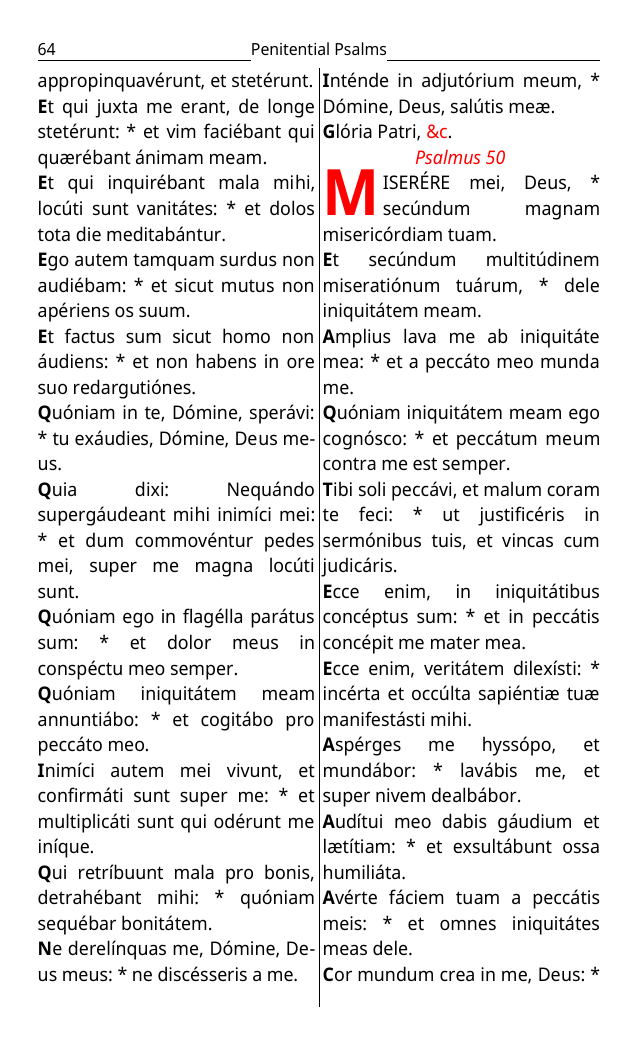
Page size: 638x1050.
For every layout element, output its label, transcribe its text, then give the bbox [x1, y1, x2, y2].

text Et factus sum sicut homo non áudiens: * et non habens in ore suo redargutiónes. [37, 323, 315, 399]
text Avérte fáciem tu­am a peccátis meis: * et omnes iniquitátes meas dele. [322, 884, 600, 961]
text MISERÉRE mei, De­us, * secúndum magnam misericórdiam tu­am. Et secúndum multitúdinem miseratiónum tuárum, * dele iniquitátem me­am. [322, 170, 600, 323]
text Ecce enim, veritátem dilexísti: * incérta et occúlta sapiéntiæ tuæ manifestásti mi­hi. [322, 655, 600, 731]
text Audítui meo dabis gáudium et lætítiam: * et exsultábunt ossa humiliáta. [322, 808, 600, 884]
text Psalmus 50 [322, 144, 600, 170]
text appropinquavérunt, et stetérunt. [37, 68, 315, 93]
text Ecce enim, in iniquitátibus concéptus sum: * et in peccátis concépit me mater mea. [322, 578, 600, 655]
text Glória Patri, &c. [322, 119, 600, 144]
text Quóniam iniquitátem me­am annuntiábo: * et cogitábo pro peccáto meo. [37, 680, 315, 757]
text Ne derelínquas me, Dómine, De­us me­us: * ne discésseris a me. [37, 936, 315, 987]
text Cor mundum crea in me, De­us: * [322, 961, 600, 987]
text Qui retríbuunt mala pro bonis, detrahébant mi­hi: * quóniam sequébar bonitátem. [37, 859, 315, 936]
text Inimíci autem mei vivunt, et confirmáti sunt super me: * et multiplicáti sunt qui odérunt me iníque. [37, 757, 315, 859]
text Et qui inquirébant mala mi­hi, locúti sunt vanitátes: * et dolos tota die meditabántur. [37, 170, 315, 246]
text Tibi soli peccávi, et malum coram te feci: * ut justificéris in sermónibus tuis, et vincas cum judicáris. [322, 476, 600, 578]
text Quóniam ego in flagélla parátus sum: * et dolor me­us in conspéctu meo semper. [37, 604, 315, 680]
text Amplius lava me ab iniquitáte mea: * et a peccáto meo munda me. [322, 323, 600, 399]
text Et qui juxta me erant, de longe stetérunt: * et vim faciébant qui quærébant ánimam me­am. [37, 93, 315, 170]
text Aspérges me hyssópo, et mundábor: * lavábis me, et super nivem dealbábor. [322, 731, 600, 808]
text Quóniam iniquitátem me­am ego cognósco: * et peccátum me­um contra me est semper. [322, 399, 600, 476]
text Quóniam in te, Dómine, sperávi: * tu exáudies, Dómine, De­us me­us. [37, 399, 315, 476]
text Quia dixi: Nequándo supergáudeant mi­hi inimíci mei: * et dum commovéntur pedes mei, super me magna locúti sunt. [37, 476, 315, 604]
text Inténde in adjutórium me­um, * Dómine, De­us, salútis meæ. [322, 68, 600, 119]
text Ego autem tamquam surdus non audiébam: * et sicut mutus non apériens os suum. [37, 246, 315, 323]
